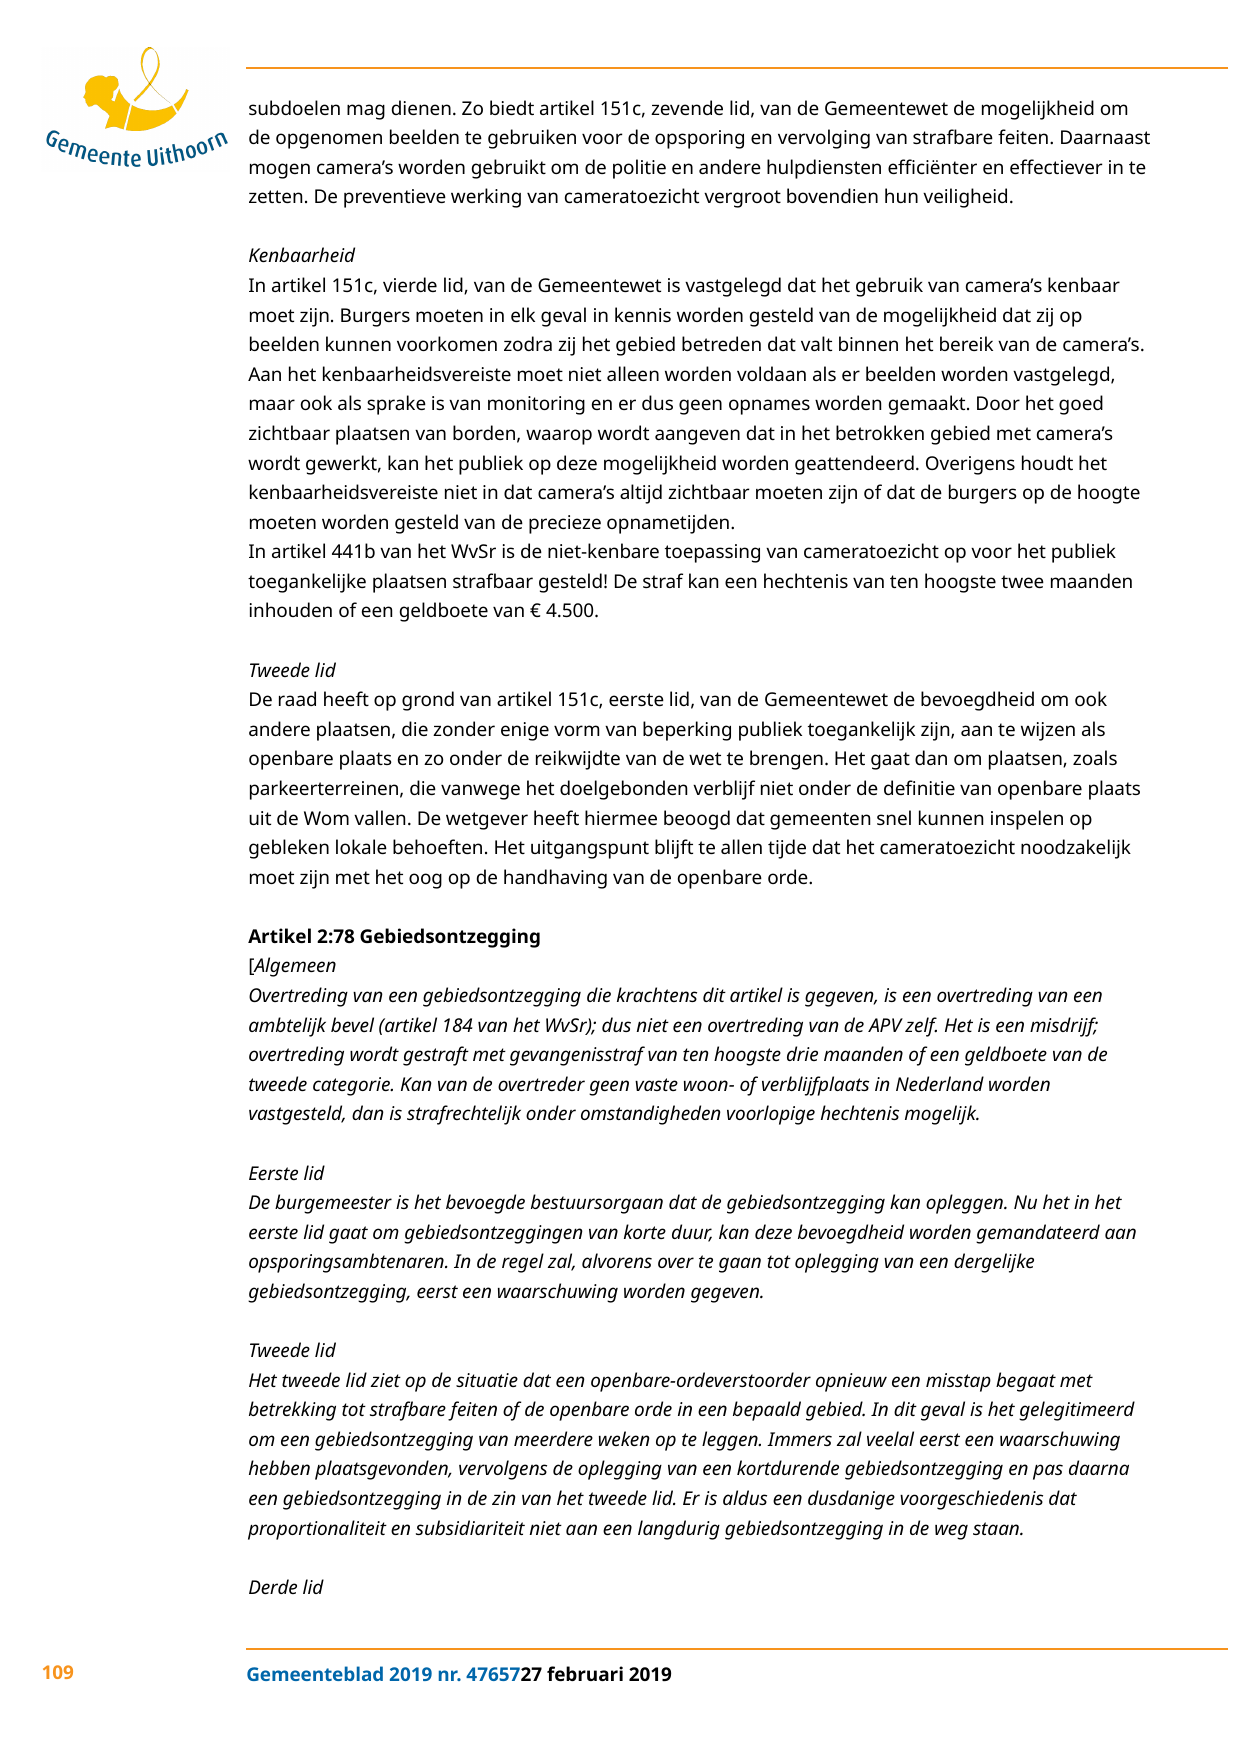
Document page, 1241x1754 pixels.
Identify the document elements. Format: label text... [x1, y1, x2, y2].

text Derde lid [248, 1574, 1152, 1600]
text Tweede lid [248, 1337, 1152, 1363]
text Kenbaarheid [248, 243, 1152, 268]
text Eerste lid [248, 1160, 1152, 1186]
text subdoelen mag dienen. Zo biedt artikel 151c, zevende lid, van de Gemeentewet de mogelijkheid om de opgenomen beelden te gebruiken voor de opsporing en vervolging van strafbare feiten. Daarnaast mogen camera’s worden gebruikt om de politie en andere hulpdiensten efficiënter en effectiever in te zetten. De preventieve werking van cameratoezicht vergroot bovendien hun veiligheid. [248, 95, 1152, 209]
text In artikel 441b van het WvSr is de niet-kenbare toepassing van cameratoezicht op voor het publiek toegankelijke plaatsen strafbaar gesteld! De straf kan een hechtenis van ten hoogste twee maanden inhouden of een geldboete van € 4.500. [248, 538, 1152, 623]
text Het tweede lid ziet op de situatie dat een openbare-ordeverstoorder opnieuw een misstap begaat met betrekking tot strafbare feiten of de openbare orde in een bepaald gebied. In dit geval is het gelegitimeerd om een gebiedsontzegging van meerdere weken op te leggen. Immers zal veelal eerst een waarschuwing hebben plaatsgevonden, vervolgens de oplegging van een kortdurende gebiedsontzegging en pas daarna een gebiedsontzegging in de zin van het tweede lid. Er is aldus een dusdanige voorgeschiedenis dat proportionaliteit en subsidiariteit niet aan een langdurig gebiedsontzegging in de weg staan. [248, 1367, 1152, 1541]
text De raad heeft op grond van artikel 151c, eerste lid, van de Gemeentewet de bevoegdheid om ook andere plaatsen, die zonder enige vorm van beperking publiek toegankelijk zijn, aan te wijzen als openbare plaats en zo onder de reikwijdte van de wet te brengen. Het gaat dan om plaatsen, zoals parkeerterreinen, die vanwege het doelgebonden verblijf niet onder de definitie van openbare plaats uit de Wom vallen. De wetgever heeft hiermee beoogd dat gemeenten snel kunnen inspelen op gebleken lokale behoeften. Het uitgangspunt blijft te allen tijde dat het cameratoezicht noodzakelijk moet zijn met het oog op de handhaving van de openbare orde. [248, 686, 1152, 890]
text Tweede lid [248, 657, 1152, 683]
picture [41, 47, 231, 172]
text De burgemeester is het bevoegde bestuursorgaan dat de gebiedsontzegging kan opleggen. Nu het in het eerste lid gaat om gebiedsontzeggingen van korte duur, kan deze bevoegdheid worden gemandateerd aan opsporingsambtenaren. In de regel zal, alvorens over te gaan tot oplegging van een dergelijke gebiedsontzegging, eerst een waarschuwing worden gegeven. [248, 1189, 1152, 1304]
text Artikel 2:78 Gebiedsontzegging [248, 923, 1152, 949]
text In artikel 151c, vierde lid, van de Gemeentewet is vastgelegd dat het gebruik van camera’s kenbaar moet zijn. Burgers moeten in elk geval in kennis worden gesteld van de mogelijkheid dat zij op beelden kunnen voorkomen zodra zij het gebied betreden dat valt binnen het bereik van de camera’s. Aan het kenbaarheidsvereiste moet niet alleen worden voldaan als er beelden worden vastgelegd, maar ook als sprake is van monitoring en er dus geen opnames worden gemaakt. Door het goed zichtbaar plaatsen van borden, waarop wordt aangeven dat in het betrokken gebied met camera’s wordt gewerkt, kan het publiek op deze mogelijkheid worden geattendeerd. Overigens houdt het kenbaarheidsvereiste niet in dat camera’s altijd zichtbaar moeten zijn of dat de burgers op de hoogte moeten worden gesteld van de precieze opnametijden. [248, 272, 1152, 535]
text [Algemeen [248, 953, 1152, 978]
text Overtreding van een gebiedsontzegging die krachtens dit artikel is gegeven, is een overtreding van een ambtelijk bevel (artikel 184 van het WvSr); dus niet een overtreding van de APV zelf. Het is een misdrijf; overtreding wordt gestraft met gevangenisstraf van ten hoogste drie maanden of een geldboete van de tweede categorie. Kan van de overtreder geen vaste woon- of verblijfplaats in Nederland worden vastgesteld, dan is strafrechtelijk onder omstandigheden voorlopige hechtenis mogelijk. [248, 982, 1152, 1126]
